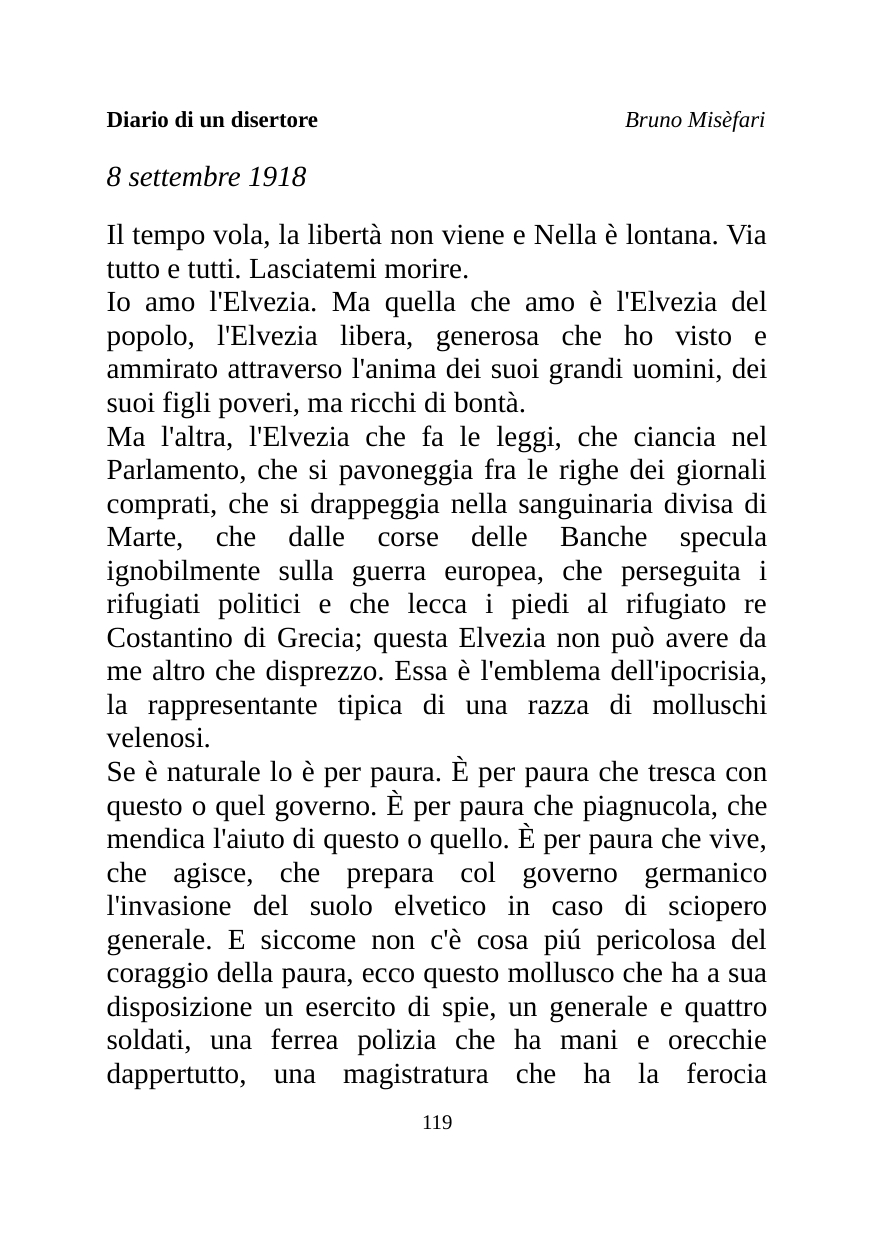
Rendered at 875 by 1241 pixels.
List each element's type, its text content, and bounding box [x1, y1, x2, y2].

text Il tempo vola, la libertà non viene e Nella è lontana. Via tutto e tutti. Lasciatemi morire. [106, 217, 768, 284]
text 8 settembre 1918 [106, 159, 768, 192]
text Ma l'altra, l'Elvezia che fa le leggi, che ciancia nel Parlamento, che si pavoneggia fra le righe dei giornali comprati, che si drappeggia nella sanguinaria divisa di Marte, che dalle corse delle Banche specula ignobilmente sulla guerra europea, che perseguita i rifugiati politici e che lecca i piedi al rifugiato re Costantino di Grecia; questa Elvezia non può avere da me altro che disprezzo. Essa è l'emblema dell'ipocrisia, la rappresentante tipica di una razza di molluschi velenosi. [106, 419, 768, 754]
text Io amo l'Elvezia. Ma quella che amo è l'Elvezia del popolo, l'Elvezia libera, generosa che ho visto e ammirato attraverso l'anima dei suoi grandi uomini, dei suoi figli poveri, ma ricchi di bontà. [106, 284, 768, 419]
text Se è naturale lo è per paura. È per paura che tresca con questo o quel governo. È per paura che piagnucola, che mendica l'aiuto di questo o quello. È per paura che vive, che agisce, che prepara col governo germanico l'invasione del suolo elvetico in caso di sciopero generale. E siccome non c'è cosa piú pericolosa del coraggio della paura, ecco questo mollusco che ha a sua disposizione un esercito di spie, un generale e quattro soldati, una ferrea polizia che ha mani e orecchie dappertutto, una magistratura che ha la ferocia [106, 754, 768, 1089]
